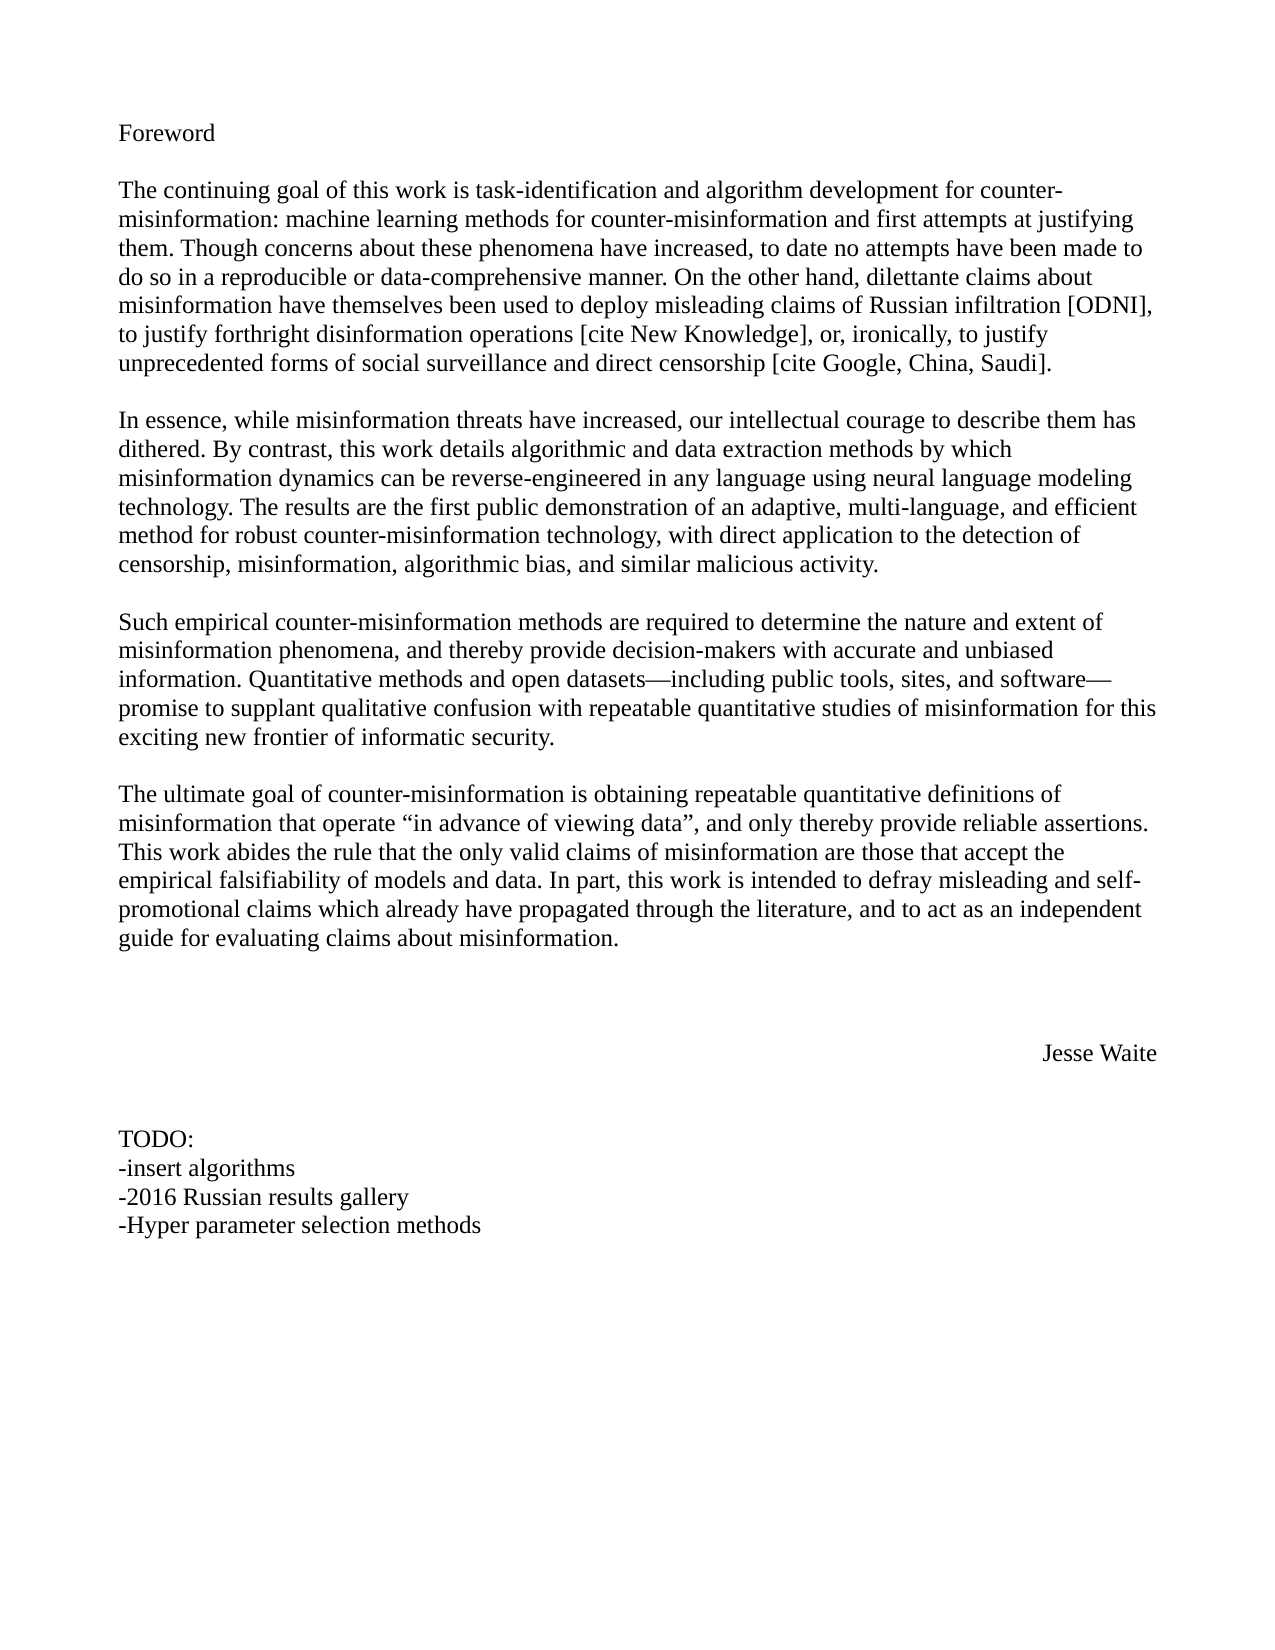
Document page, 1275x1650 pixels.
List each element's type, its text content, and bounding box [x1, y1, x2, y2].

text -2016 Russian results gallery [118, 1182, 1157, 1211]
text -insert algorithms [118, 1153, 1157, 1182]
text The continuing goal of this work is task-identification and algorithm development for counter-misinformation: machine learning methods for counter-misinformation and first attempts at justifying them. Though concerns about these phenomena have increased, to date no attempts have been made to do so in a reproducible or data-comprehensive manner. On the other hand, dilettante claims about misinformation have themselves been used to deploy misleading claims of Russian infiltration [ODNI], to justify forthright disinformation operations [cite New Knowledge], or, ironically, to justify unprecedented forms of social surveillance and direct censorship [cite Google, China, Saudi]. [118, 176, 1157, 377]
text Foreword [118, 118, 1157, 147]
text In essence, while misinformation threats have increased, our intellectual courage to describe them has dithered. By contrast, this work details algorithmic and data extraction methods by which misinformation dynamics can be reverse-engineered in any language using neural language modeling technology. The results are the first public demonstration of an adaptive, multi-language, and efficient method for robust counter-misinformation technology, with direct application to the detection of censorship, misinformation, algorithmic bias, and similar malicious activity. [118, 406, 1157, 578]
text The ultimate goal of counter-misinformation is obtaining repeatable quantitative definitions of misinformation that operate “in advance of viewing data”, and only thereby provide reliable assertions. This work abides the rule that the only valid claims of misinformation are those that accept the empirical falsifiability of models and data. In part, this work is intended to defray misleading and self-promotional claims which already have propagated through the literature, and to act as an independent guide for evaluating claims about misinformation. [118, 779, 1157, 952]
text Jesse Waite [118, 1038, 1157, 1067]
text -Hyper parameter selection methods [118, 1211, 1157, 1239]
text Such empirical counter-misinformation methods are required to determine the nature and extent of misinformation phenomena, and thereby provide decision-makers with accurate and unbiased information. Quantitative methods and open datasets—including public tools, sites, and software—promise to supplant qualitative confusion with repeatable quantitative studies of misinformation for this exciting new frontier of informatic security. [118, 607, 1157, 751]
text TODO: [118, 1124, 1157, 1153]
